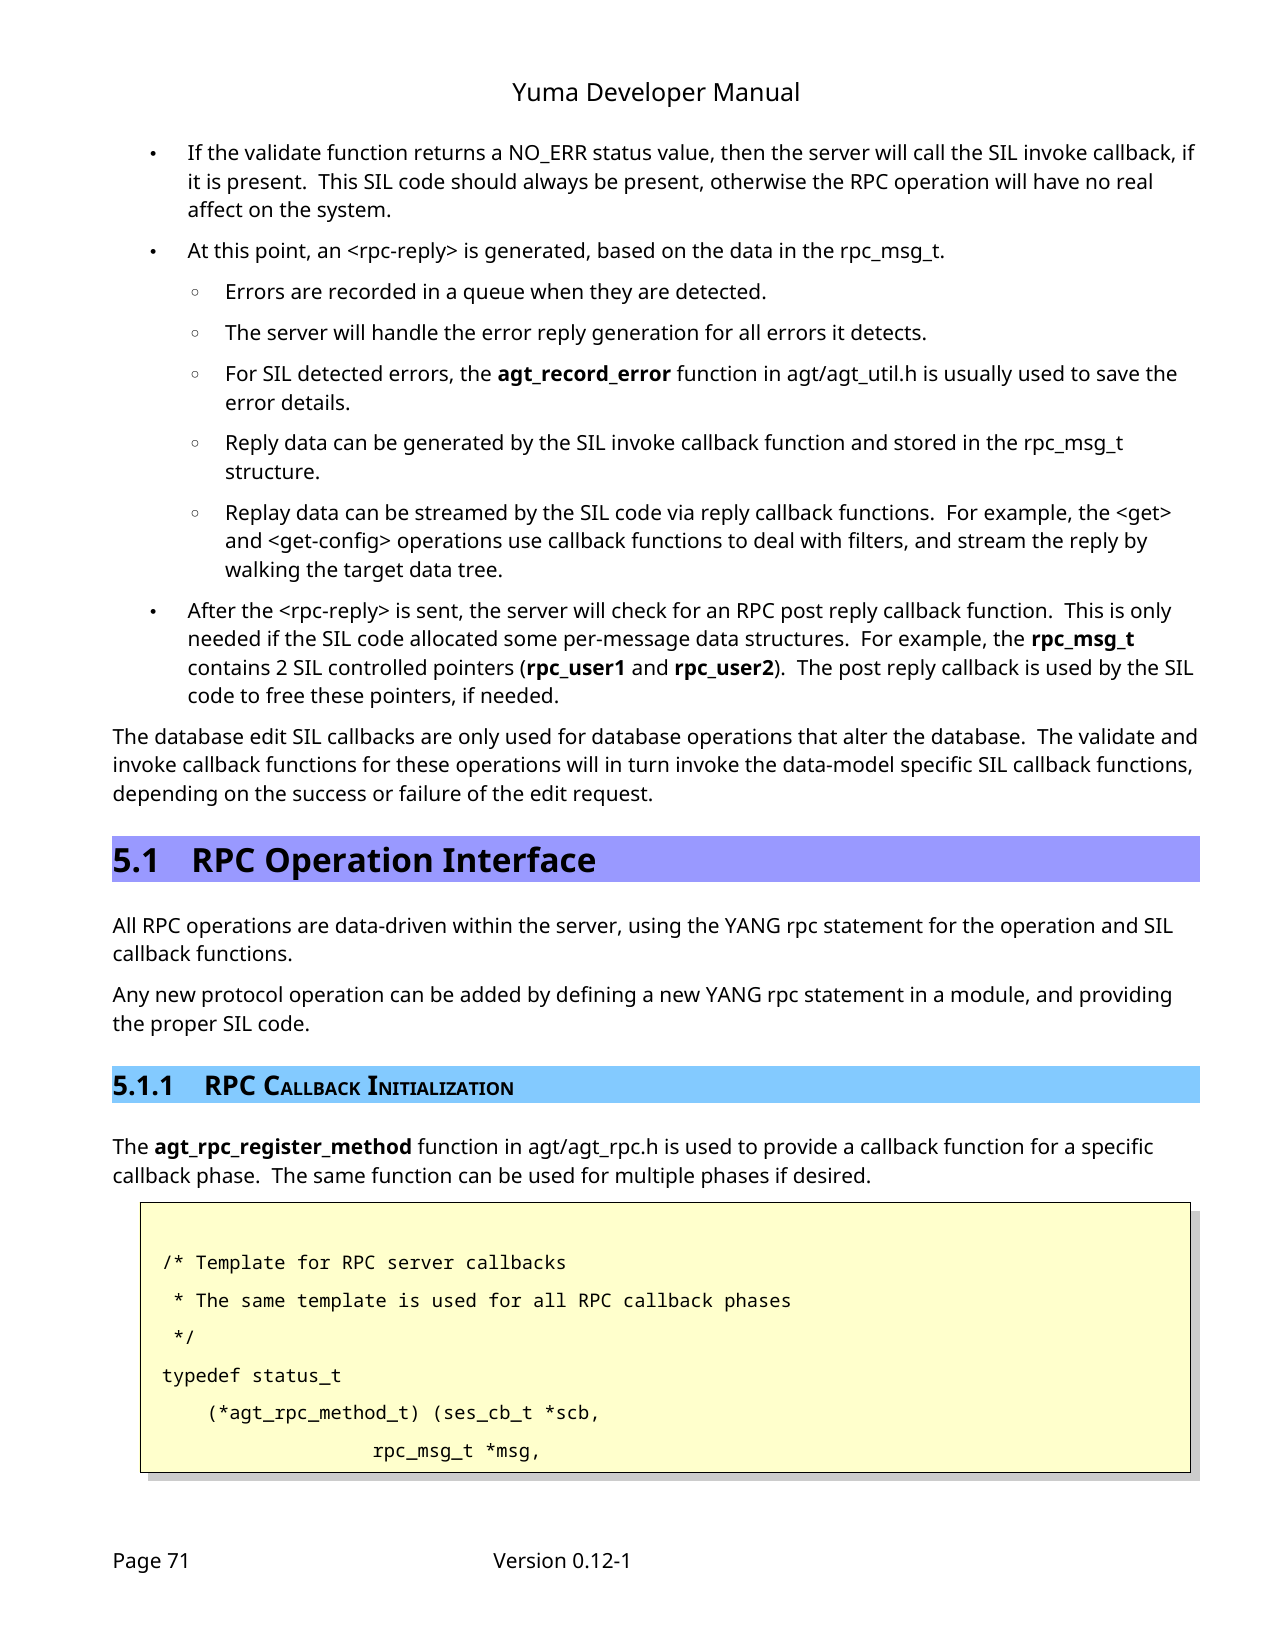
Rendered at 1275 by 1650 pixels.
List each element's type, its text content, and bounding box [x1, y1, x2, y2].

text Any new protocol operation can be added by defining a new YANG rpc statement in a module, and providing the proper SIL code. [112, 980, 1200, 1037]
list Errors are recorded in a queue when they are detected. [187, 277, 1200, 306]
text All RPC operations are data-driven within the server, using the YANG rpc statement for the operation and SIL callback functions. [112, 911, 1200, 968]
text (*agt_rpc_method_t) (ses_cb_t *scb, [141, 1389, 1190, 1425]
subtitle RPC Operation Interface [112, 836, 1200, 882]
list At this point, an <rpc-reply> is generated, based on the data in the rpc_msg_t. [150, 236, 1200, 265]
text * The same template is used for all RPC callback phases [141, 1277, 1190, 1312]
text The agt_rpc_register_method function in agt/agt_rpc.h is used to provide a callback function for a specific callback phase. The same function can be used for multiple phases if desired. [112, 1132, 1200, 1189]
text typedef status_t [141, 1352, 1190, 1387]
text /* Template for RPC server callbacks [141, 1239, 1190, 1275]
list After the <rpc-reply> is sent, the server will check for an RPC post reply callback function. This is only needed if the SIL code allocated some per-message data structures. For example, the rpc_msg_t contains 2 SIL controlled pointers (rpc_user1 and rpc_user2). The post reply callback is used by the SIL code to free these pointers, if needed. [150, 596, 1200, 709]
list If the validate function returns a NO_ERR status value, then the server will call the SIL invoke callback, if it is present. This SIL code should always be present, otherwise the RPC operation will have no real affect on the system. [150, 138, 1200, 224]
text */ [141, 1314, 1190, 1350]
list Reply data can be generated by the SIL invoke callback function and stored in the rpc_msg_t structure. [187, 428, 1200, 485]
list For SIL detected errors, the agt_record_error function in agt/agt_util.h is usually used to save the error details. [187, 359, 1200, 416]
text The database edit SIL callbacks are only used for database operations that alter the database. The validate and invoke callback functions for these operations will in turn invoke the data-model specific SIL callback functions, depending on the success or failure of the edit request. [112, 722, 1200, 807]
subtitle RPC Callback Initialization [112, 1066, 1200, 1103]
text rpc_msg_t *msg, [141, 1427, 1190, 1472]
list The server will handle the error reply generation for all errors it detects. [187, 318, 1200, 347]
list Replay data can be streamed by the SIL code via reply callback functions. For example, the <get> and <get-config> operations use callback functions to deal with filters, and stream the reply by walking the target data tree. [187, 498, 1200, 583]
